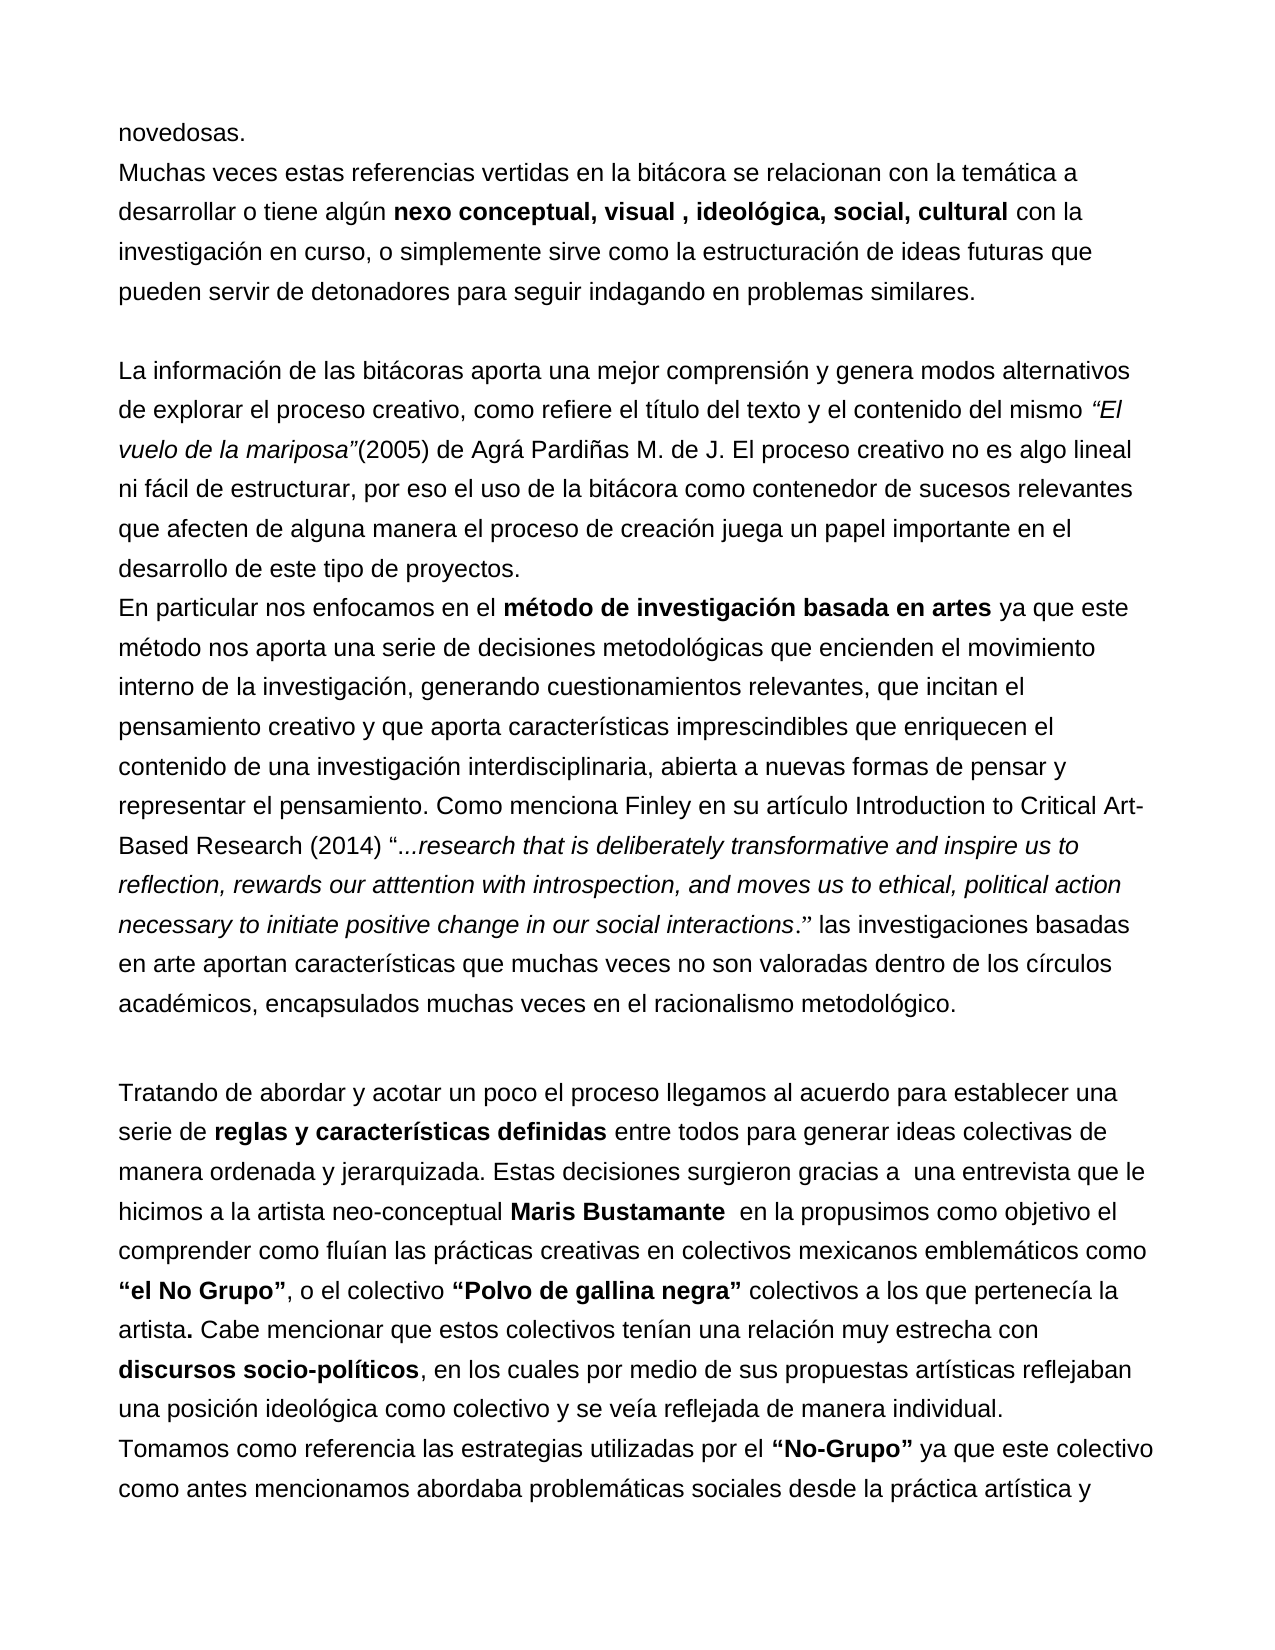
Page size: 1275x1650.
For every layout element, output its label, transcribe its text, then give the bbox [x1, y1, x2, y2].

text Muchas veces estas referencias vertidas en la bitácora se relacionan con la temática a desarrollar o tiene algún nexo conceptual, visual , ideológica, social, cultural con la investigación en curso, o simplemente sirve como la estructuración de ideas futuras que pueden servir de detonadores para seguir indagando en problemas similares. [118, 158, 1157, 305]
text La información de las bitácoras aporta una mejor comprensión y genera modos alternativos de explorar el proceso creativo, como refiere el título del texto y el contenido del mismo “El vuelo de la mariposa”(2005) de Agrá Pardiñas M. de J. El proceso creativo no es algo lineal ni fácil de estructurar, por eso el uso de la bitácora como contenedor de sucesos relevantes que afecten de alguna manera el proceso de creación juega un papel importante en el desarrollo de este tipo de proyectos. [118, 356, 1157, 582]
text Tratando de abordar y acotar un poco el proceso llegamos al acuerdo para establecer una serie de reglas y características definidas entre todos para generar ideas colectivas de manera ordenada y jerarquizada. Estas decisiones surgieron gracias a una entrevista que le hicimos a la artista neo-conceptual Maris Bustamante en la propusimos como objetivo el comprender como fluían las prácticas creativas en colectivos mexicanos emblemáticos como “el No Grupo”, o el colectivo “Polvo de gallina negra” colectivos a los que pertenecía la artista. Cabe mencionar que estos colectivos tenían una relación muy estrecha con discursos socio-políticos, en los cuales por medio de sus propuestas artísticas reflejaban una posición ideológica como colectivo y se veía reflejada de manera individual. [118, 1078, 1157, 1423]
text En particular nos enfocamos en el método de investigación basada en artes ya que este método nos aporta una serie de decisiones metodológicas que encienden el movimiento interno de la investigación, generando cuestionamientos relevantes, que incitan el pensamiento creativo y que aporta características imprescindibles que enriquecen el contenido de una investigación interdisciplinaria, abierta a nuevas formas de pensar y representar el pensamiento. Como menciona Finley en su artículo Introduction to Critical Art-Based Research (2014) “...research that is deliberately transformative and inspire us to reflection, rewards our atttention with introspection, and moves us to ethical, political action necessary to initiate positive change in our social interactions.” las investigaciones basadas en arte aportan características que muchas veces no son valoradas dentro de los círculos académicos, encapsulados muchas veces en el racionalismo metodológico. [118, 593, 1157, 1018]
text novedosas. [118, 118, 1157, 147]
text Tomamos como referencia las estrategias utilizadas por el “No-Grupo” ya que este colectivo como antes mencionamos abordaba problemáticas sociales desde la práctica artística y [118, 1434, 1157, 1502]
